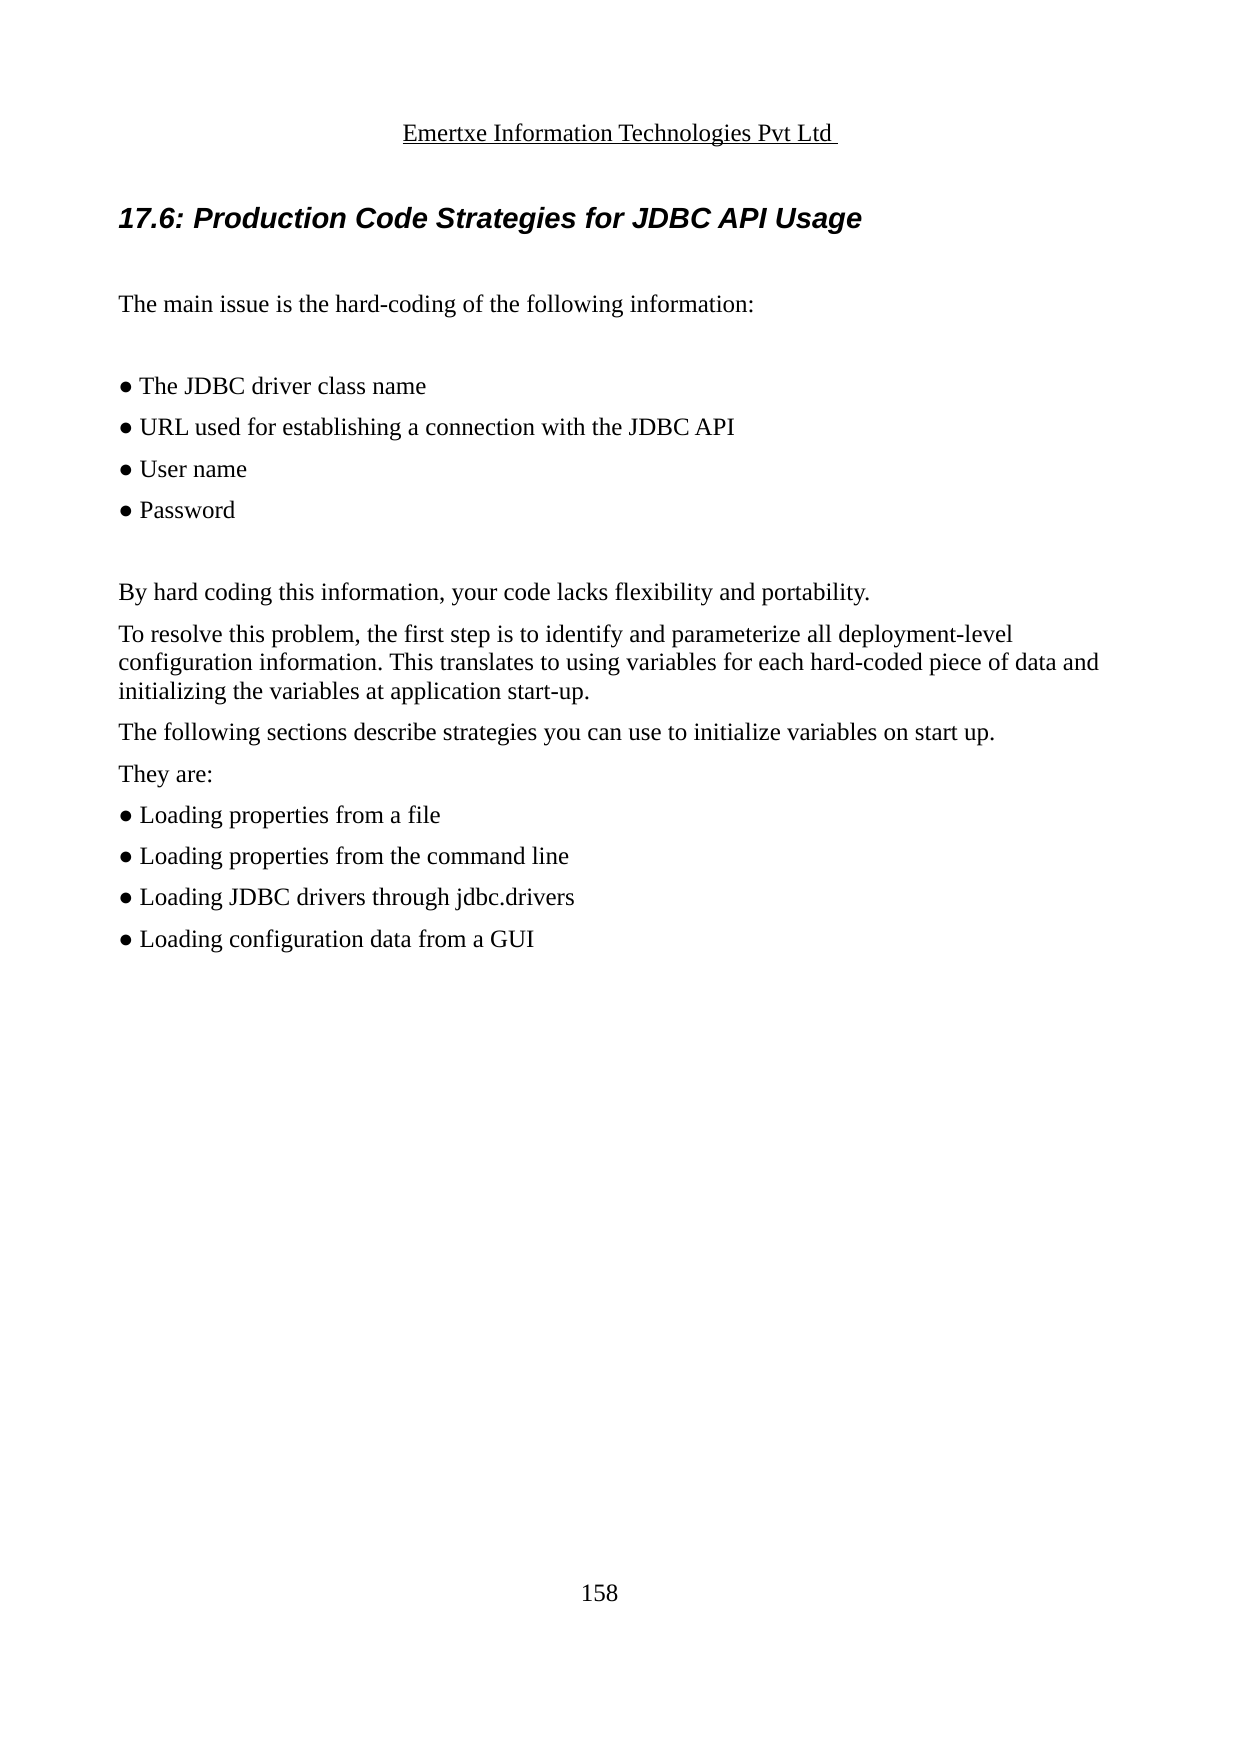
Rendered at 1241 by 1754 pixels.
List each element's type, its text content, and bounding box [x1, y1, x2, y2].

text ● Loading JDBC drivers through jdbc.drivers [118, 882, 1122, 911]
text The main issue is the hard-coding of the following information: [118, 289, 1122, 317]
text ● URL used for establishing a connection with the JDBC API [118, 412, 1122, 441]
text ● The JDBC driver class name [118, 371, 1122, 400]
text By hard coding this information, your code lacks flexibility and portability. [118, 577, 1122, 606]
text ● Loading properties from the command line [118, 841, 1122, 870]
text The following sections describe strategies you can use to initialize variables on start up. [118, 717, 1122, 746]
subtitle Production Code Strategies for JDBC API Usage [118, 201, 1122, 235]
text ● Loading configuration data from a GUI [118, 924, 1122, 952]
text They are: [118, 759, 1122, 787]
text ● Loading properties from a file [118, 800, 1122, 829]
text ● User name [118, 454, 1122, 482]
text ● Password [118, 495, 1122, 524]
text To resolve this problem, the first step is to identify and parameterize all deployment-level configuration information. This translates to using variables for each hard-coded piece of data and initializing the variables at application start-up. [118, 619, 1122, 705]
